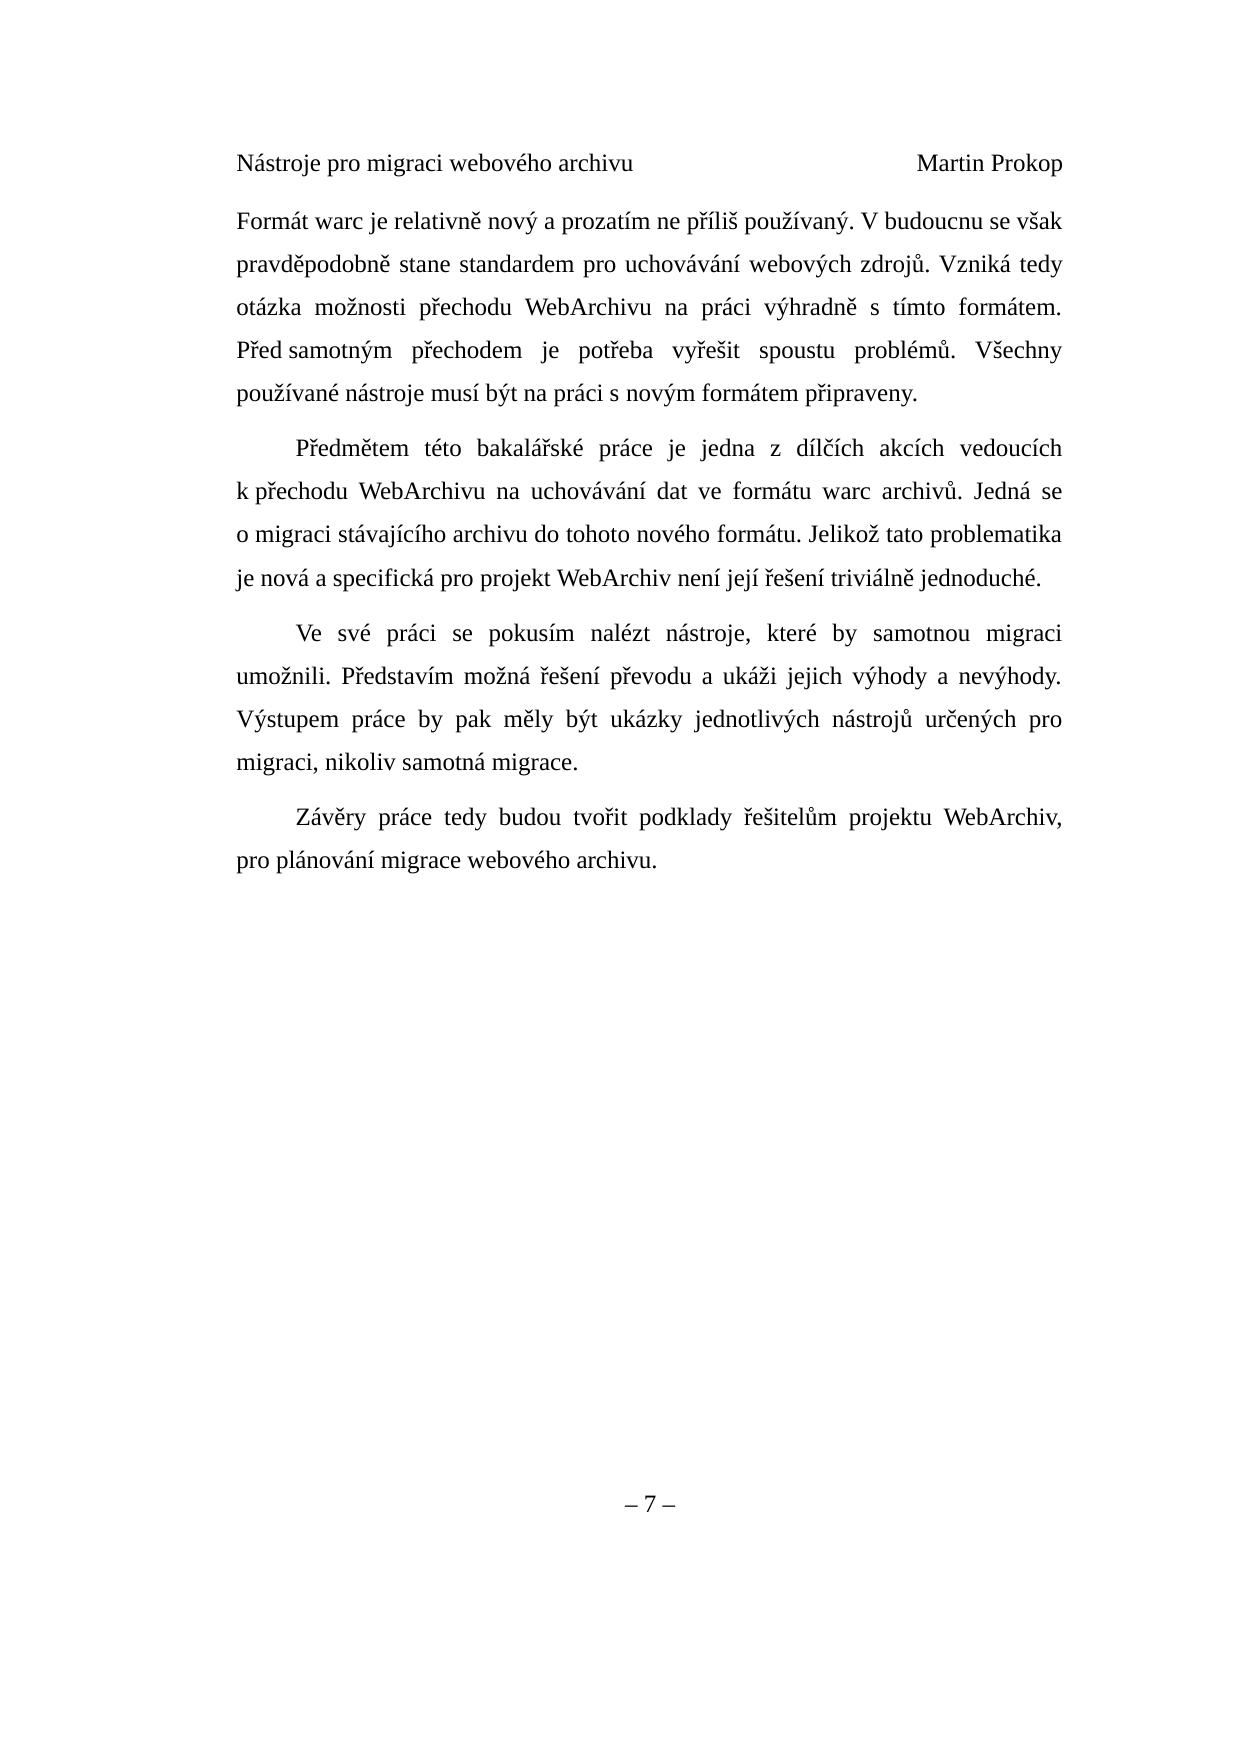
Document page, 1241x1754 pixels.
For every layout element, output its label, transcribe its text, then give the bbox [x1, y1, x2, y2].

text Formát warc je relativně nový a prozatím ne příliš používaný. V budoucnu se však pravděpodobně stane standardem pro uchovávání webových zdrojů. Vzniká tedy otázka možnosti přechodu WebArchivu na práci výhradně s tímto formátem. Před samotným přechodem je potřeba vyřešit spoustu problémů. Všechny používané nástroje musí být na práci s novým formátem připraveny. [236, 206, 1063, 407]
text Závěry práce tedy budou tvořit podklady řešitelům projektu WebArchiv, pro plánování migrace webového archivu. [236, 802, 1063, 874]
text Předmětem této bakalářské práce je jedna z dílčích akcích vedoucích k přechodu WebArchivu na uchovávání dat ve formátu warc archivů. Jedná se o migraci stávajícího archivu do tohoto nového formátu. Jelikož tato problematika je nová a specifická pro projekt WebArchiv není její řešení triviálně jednoduché. [236, 433, 1063, 591]
text Ve své práci se pokusím nalézt nástroje, které by samotnou migraci umožnili. Představím možná řešení převodu a ukáži jejich výhody a nevýhody. Výstupem práce by pak měly být ukázky jednotlivých nástrojů určených pro migraci, nikoliv samotná migrace. [236, 618, 1063, 776]
